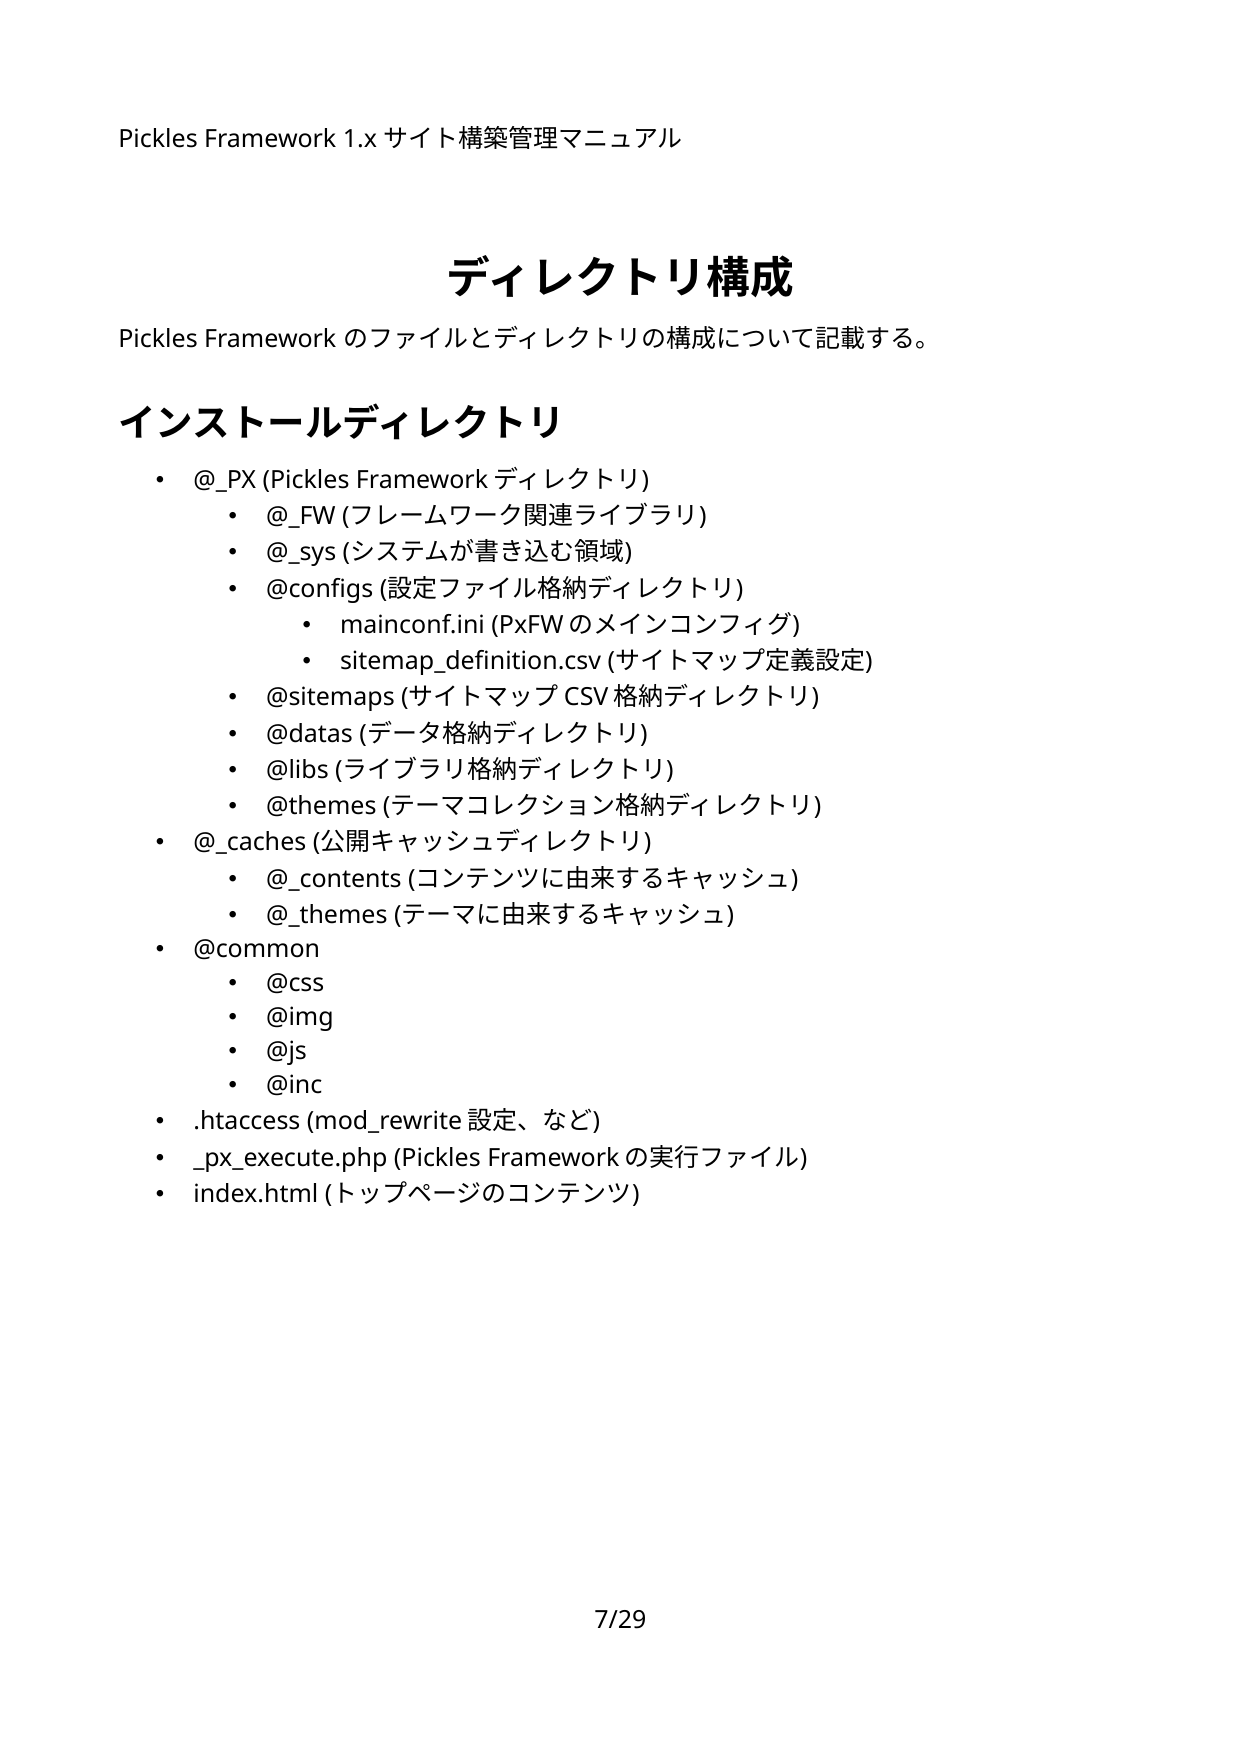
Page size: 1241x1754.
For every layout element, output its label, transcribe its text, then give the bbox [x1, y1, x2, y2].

list @datas (データ格納ディレクトリ) [228, 713, 1122, 749]
list mainconf.ini (PxFWのメインコンフィグ) [302, 604, 1122, 641]
list @common [156, 931, 1122, 964]
text Pickles Framework のファイルとディレクトリの構成について記載する。 [118, 319, 1122, 355]
list _px_execute.php (Pickles Frameworkの実行ファイル) [156, 1137, 1122, 1173]
list @inc [228, 1067, 1122, 1101]
list index.html (トップページのコンテンツ) [156, 1173, 1122, 1209]
list sitemap_definition.csv (サイトマップ定義設定) [302, 641, 1122, 677]
list @_FW (フレームワーク関連ライブラリ) [228, 496, 1122, 532]
list @sitemaps (サイトマップCSV格納ディレクトリ) [228, 677, 1122, 713]
list @_contents (コンテンツに由来するキャッシュ) [228, 858, 1122, 894]
list @themes (テーマコレクション格納ディレクトリ) [228, 786, 1122, 822]
subtitle ディレクトリ構成 [118, 243, 1122, 306]
list @libs (ライブラリ格納ディレクトリ) [228, 749, 1122, 786]
list @css [228, 964, 1122, 999]
list .htaccess (mod_rewrite設定、など) [156, 1101, 1122, 1137]
list @_sys (システムが書き込む領域) [228, 532, 1122, 568]
list @_PX (Pickles Frameworkディレクトリ) [156, 459, 1122, 496]
list @configs (設定ファイル格納ディレクトリ) [228, 568, 1122, 604]
list @_caches (公開キャッシュディレクトリ) [156, 822, 1122, 858]
list @img [228, 999, 1122, 1033]
list @js [228, 1033, 1122, 1067]
subtitle インストールディレクトリ [118, 392, 1122, 447]
list @_themes (テーマに由来するキャッシュ) [228, 894, 1122, 931]
